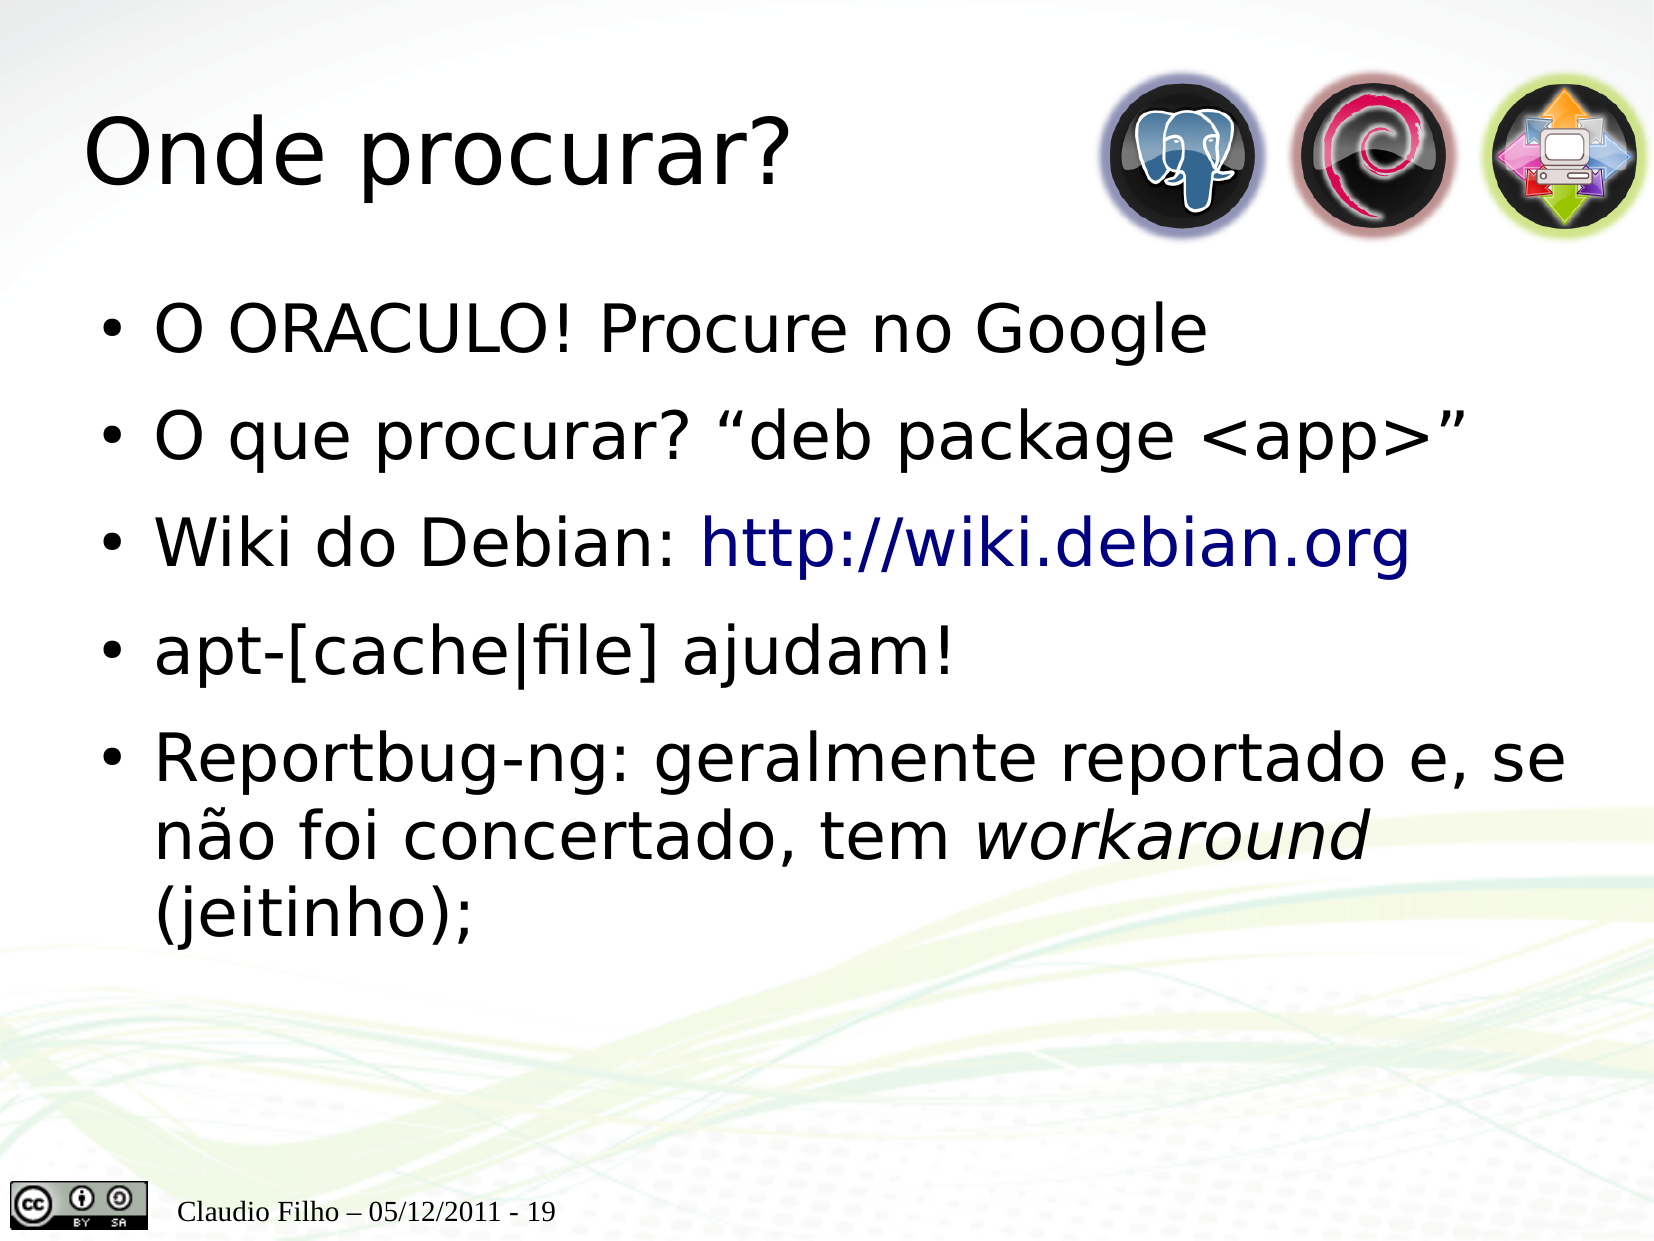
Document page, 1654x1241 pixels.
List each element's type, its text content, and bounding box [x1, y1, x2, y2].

picture [10, 1181, 148, 1230]
list O ORACULO! Procure no Google O que procurar? “deb package <app>” Wiki do Debian: http://wiki.debian.org apt-[cache|file] ajudam! Reportbug-ng: geralmente reportado e, se não foi concertado, tem workaround (jeitinho); [82, 290, 1571, 1109]
picture [0, 0, 1654, 325]
title Onde procurar? [82, 49, 1093, 257]
